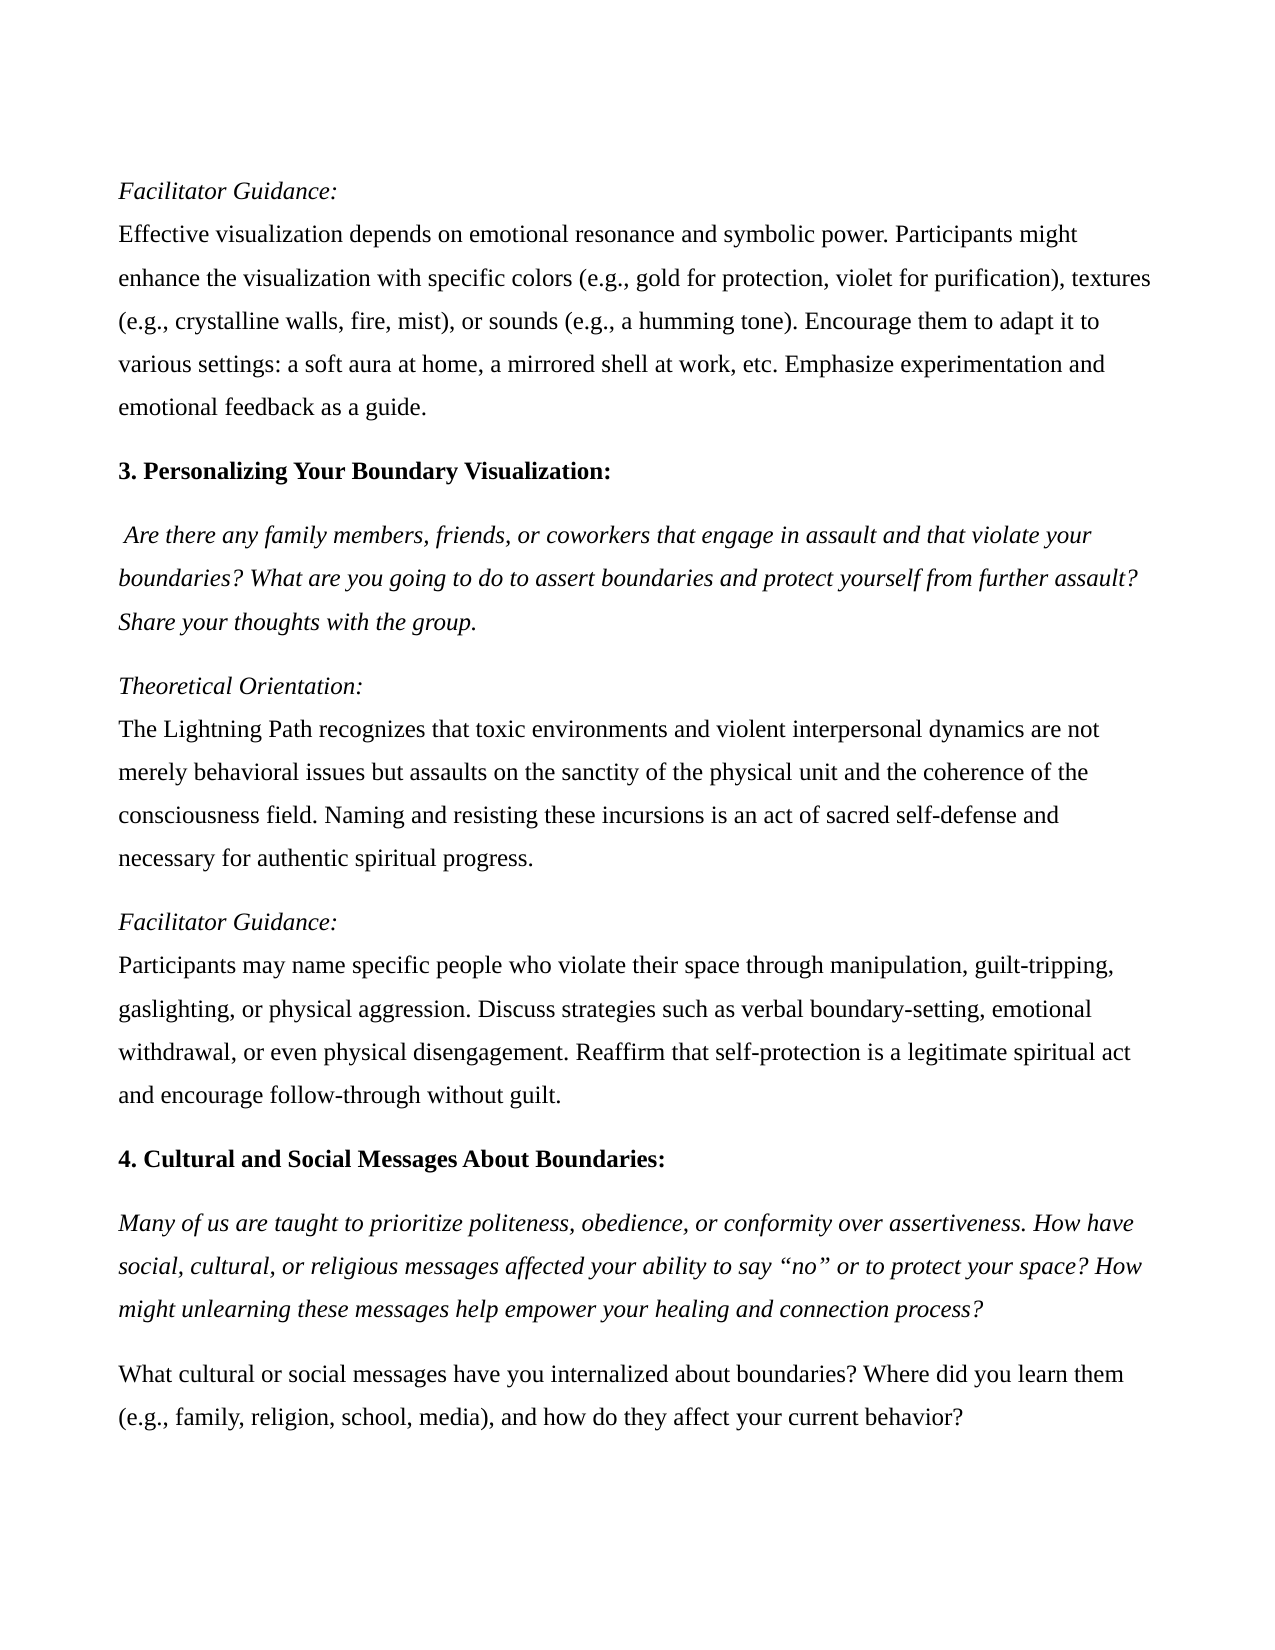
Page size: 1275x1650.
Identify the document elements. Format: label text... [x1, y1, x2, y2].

text Many of us are taught to prioritize politeness, obedience, or conformity over assertiveness. How have social, cultural, or religious messages affected your ability to say “no” or to protect your space? How might unlearning these messages help empower your healing and connection process? [118, 1208, 1157, 1323]
text What cultural or social messages have you internalized about boundaries? Where did you learn them (e.g., family, religion, school, media), and how do they affect your current behavior? [118, 1359, 1157, 1431]
text Facilitator Guidance: Participants may name specific people who violate their space through manipulation, guilt-tripping, gaslighting, or physical aggression. Discuss strategies such as verbal boundary-setting, emotional withdrawal, or even physical disengagement. Reaffirm that self-protection is a legitimate spiritual act and encourage follow-through without guilt. [118, 907, 1157, 1109]
text 3. Personalizing Your Boundary Visualization: [118, 456, 1157, 485]
text Theoretical Orientation: The Lightning Path recognizes that toxic environments and violent interpersonal dynamics are not merely behavioral issues but assaults on the sanctity of the physical unit and the coherence of the consciousness field. Naming and resisting these incursions is an act of sacred self-defense and necessary for authentic spiritual progress. [118, 671, 1157, 872]
text Facilitator Guidance: Effective visualization depends on emotional resonance and symbolic power. Participants might enhance the visualization with specific colors (e.g., gold for protection, violet for purification), textures (e.g., crystalline walls, fire, mist), or sounds (e.g., a humming tone). Encourage them to adapt it to various settings: a soft aura at home, a mirrored shell at work, etc. Emphasize experimentation and emotional feedback as a guide. [118, 176, 1157, 421]
text Are there any family members, friends, or coworkers that engage in assault and that violate your boundaries? What are you going to do to assert boundaries and protect yourself from further assault? Share your thoughts with the group. [118, 520, 1157, 635]
text 4. Cultural and Social Messages About Boundaries: [118, 1144, 1157, 1173]
